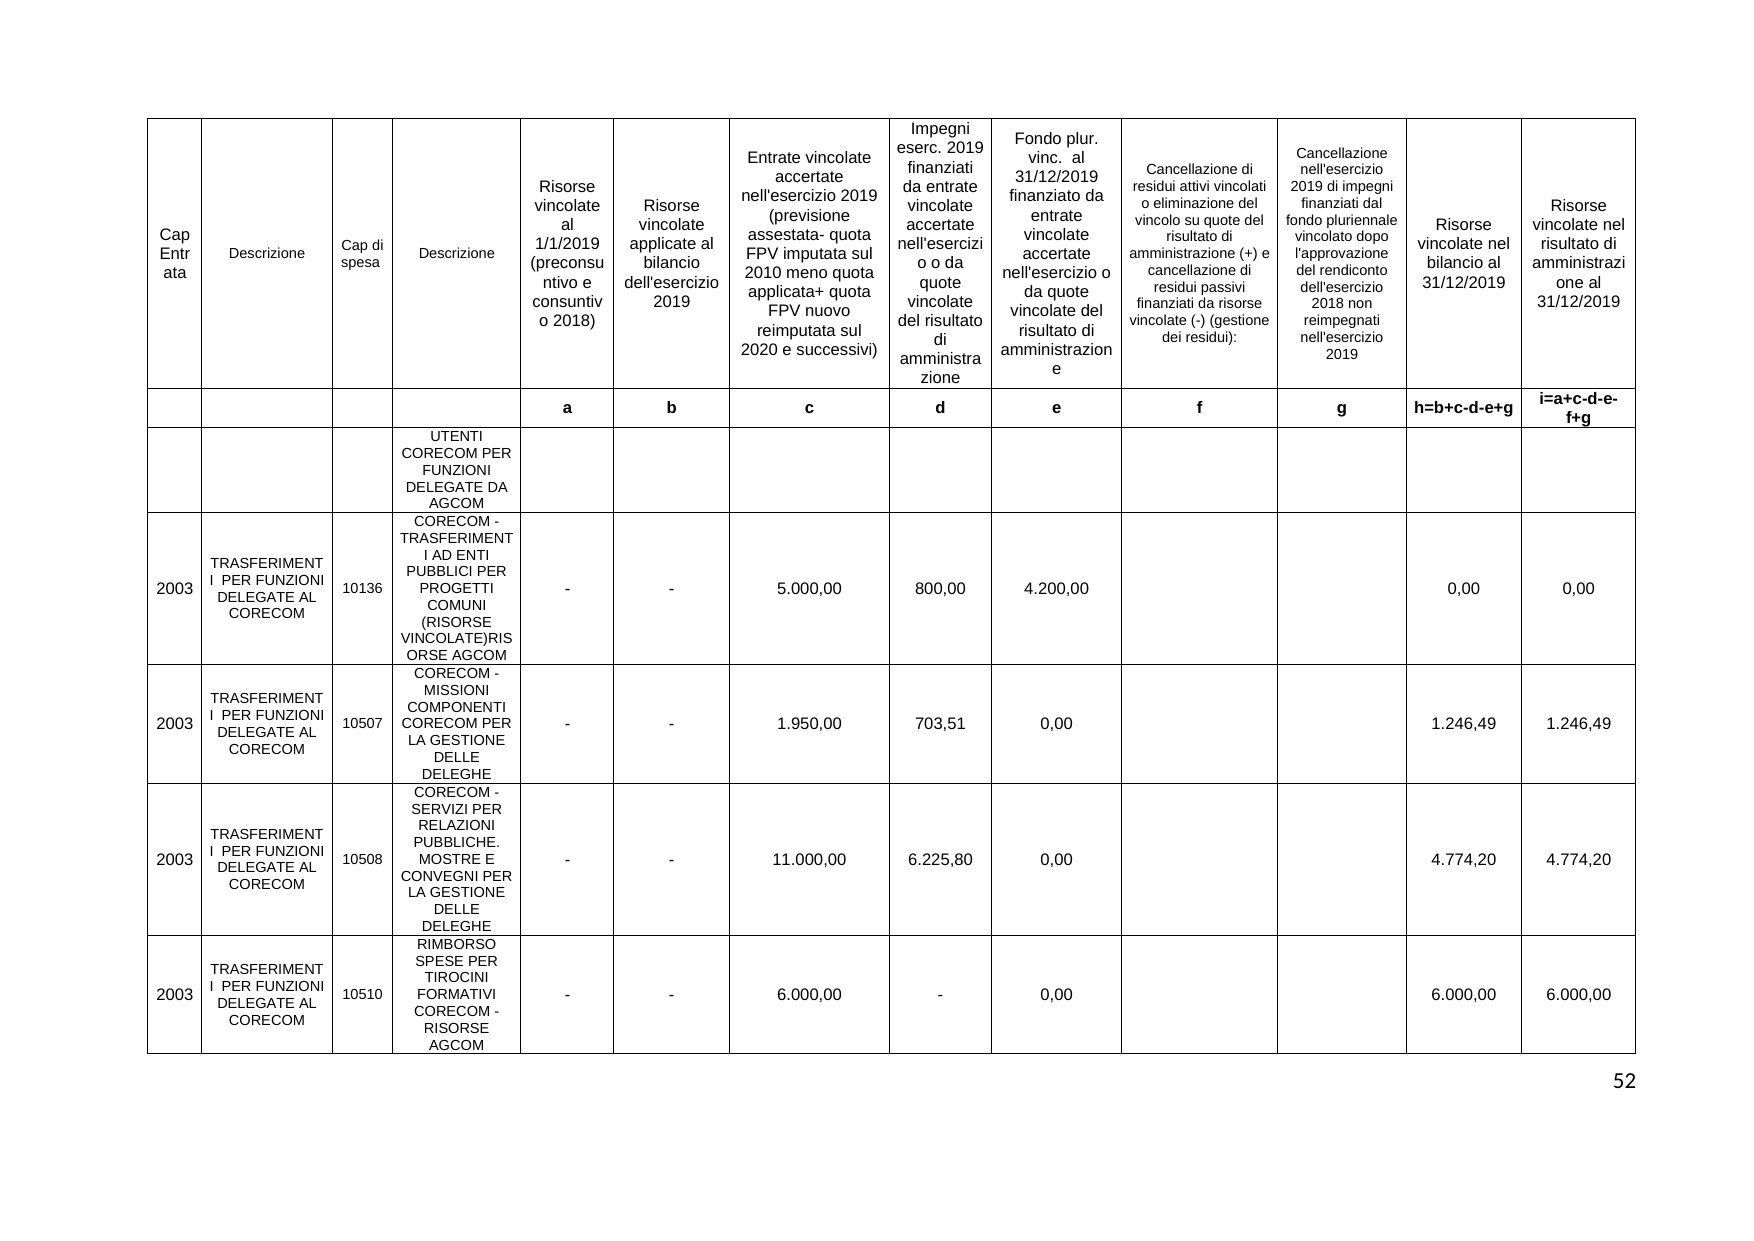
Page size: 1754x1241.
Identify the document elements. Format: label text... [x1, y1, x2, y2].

table_cell [202, 428, 332, 512]
table_cell 10136 [333, 513, 392, 664]
table_cell 0,00 [992, 665, 1121, 782]
table_header Descrizione [202, 119, 332, 387]
table_cell 0,00 [992, 936, 1121, 1053]
table_cell [148, 389, 201, 427]
table_cell [1278, 936, 1406, 1053]
table_cell 10508 [333, 784, 392, 934]
table_cell 5.000,00 [730, 513, 889, 664]
table_cell - [521, 513, 613, 664]
table_cell 4.200,00 [992, 513, 1121, 664]
table_cell CORECOM - TRASFERIMENTI AD ENTI PUBBLICI PER PROGETTI COMUNI (RISORSE VINCOLATE)RISORSE AGCOM [393, 513, 520, 664]
table_header Descrizione [393, 119, 520, 387]
table_cell [1122, 665, 1277, 782]
table_cell CORECOM - MISSIONI COMPONENTI CORECOM PER LA GESTIONE DELLE DELEGHE [393, 665, 520, 782]
table_cell b [614, 389, 729, 427]
table_header Cancellazione nell'esercizio 2019 di impegni finanziati dal fondo pluriennale vincolato dopo l'approvazione del rendiconto dell'esercizio 2018 non reimpegnati nell'esercizio 2019 [1278, 119, 1406, 387]
table_cell TRASFERIMENTI PER FUNZIONI DELEGATE AL CORECOM [202, 513, 332, 664]
table_cell 0,00 [1522, 513, 1635, 664]
table_cell 10507 [333, 665, 392, 782]
table_cell 2003 [148, 513, 201, 664]
table_header Cancellazione di residui attivi vincolati o eliminazione del vincolo su quote del risultato di amministrazione (+) e cancellazione di residui passivi finanziati da risorse vincolate (-) (gestione dei residui): [1122, 119, 1277, 387]
table_cell [1122, 513, 1277, 664]
table_cell TRASFERIMENTI PER FUNZIONI DELEGATE AL CORECOM [202, 784, 332, 934]
table_cell [1278, 784, 1406, 934]
table_cell 0,00 [992, 784, 1121, 934]
table_cell 703,51 [890, 665, 991, 782]
table_cell g [1278, 389, 1406, 427]
table_cell - [614, 665, 729, 782]
table_cell [202, 389, 332, 427]
table_cell e [992, 389, 1121, 427]
table_cell [1278, 428, 1406, 512]
table_header Entrate vincolate accertate nell'esercizio 2019 (previsione assestata- quota FPV imputata sul 2010 meno quota applicata+ quota FPV nuovo reimputata sul 2020 e successivi) [730, 119, 889, 387]
table_cell 6.225,80 [890, 784, 991, 934]
table_cell - [890, 936, 991, 1053]
table_cell [333, 389, 392, 427]
table_cell [1278, 665, 1406, 782]
table_cell - [614, 513, 729, 664]
table_cell [730, 428, 889, 512]
table_cell h=b+c-d-e+g [1407, 389, 1521, 427]
table_cell [1522, 428, 1635, 512]
table_cell 0,00 [1407, 513, 1521, 664]
table_cell - [614, 428, 729, 512]
table_cell UTENTI CORECOM PER FUNZIONI DELEGATE DA AGCOM [393, 428, 520, 512]
table_cell [393, 389, 520, 427]
table_cell 4.774,20 [1407, 784, 1521, 934]
table_header Fondo plur. vinc. al 31/12/2019 finanziato da entrate vincolate accertate nell'esercizio o da quote vincolate del risultato di amministrazione [992, 119, 1121, 387]
table_cell - [521, 665, 613, 782]
table_cell [1278, 513, 1406, 664]
table_cell c [730, 389, 889, 427]
table_cell RIMBORSO SPESE PER TIROCINI FORMATIVI CORECOM - RISORSE AGCOM [393, 936, 520, 1053]
table_cell [1122, 936, 1277, 1053]
table_cell - [521, 428, 613, 512]
table_cell 1.246,49 [1522, 665, 1635, 782]
table_cell [1407, 428, 1521, 512]
table_cell 6.000,00 [1522, 936, 1635, 1053]
table_cell [333, 428, 392, 512]
table_header Risorse vincolate nel risultato di amministrazione al 31/12/2019 [1522, 119, 1635, 387]
table_cell a [521, 389, 613, 427]
table_cell d [890, 389, 991, 427]
table_cell [992, 428, 1121, 512]
table_cell [1122, 428, 1277, 512]
table_cell 2003 [148, 665, 201, 782]
table_header Cap Entrata [148, 119, 201, 387]
table_cell 6.000,00 [730, 936, 889, 1053]
table_header Risorse vincolate al 1/1/2019 (preconsuntivo e consuntivo 2018) [521, 119, 613, 387]
table_cell [148, 428, 201, 512]
table_cell - [614, 936, 729, 1053]
table_cell TRASFERIMENTI PER FUNZIONI DELEGATE AL CORECOM [202, 936, 332, 1053]
table_cell f [1122, 389, 1277, 427]
table_header Risorse vincolate applicate al bilancio dell'esercizio 2019 [614, 119, 729, 387]
table_cell 4.774,20 [1522, 784, 1635, 934]
table_cell 800,00 [890, 513, 991, 664]
table_cell 1.246,49 [1407, 665, 1521, 782]
table_header Cap di spesa [333, 119, 392, 387]
table_cell 2003 [148, 784, 201, 934]
table_cell - [521, 936, 613, 1053]
table_cell 11.000,00 [730, 784, 889, 934]
table_cell [890, 428, 991, 512]
table_header Impegni eserc. 2019 finanziati da entrate vincolate accertate nell'esercizio o da quote vincolate del risultato di amministrazione [890, 119, 991, 387]
table_cell 10510 [333, 936, 392, 1053]
table_cell [1122, 784, 1277, 934]
table_cell 2003 [148, 936, 201, 1053]
table_cell TRASFERIMENTI PER FUNZIONI DELEGATE AL CORECOM [202, 665, 332, 782]
table_cell 6.000,00 [1407, 936, 1521, 1053]
table_cell - [521, 784, 613, 934]
table_header Risorse vincolate nel bilancio al 31/12/2019 [1407, 119, 1521, 387]
table_cell - [614, 784, 729, 934]
table_cell i=a+c-d-e-f+g [1522, 389, 1635, 427]
table_cell CORECOM - SERVIZI PER RELAZIONI PUBBLICHE. MOSTRE E CONVEGNI PER LA GESTIONE DELLE DELEGHE [393, 784, 520, 934]
table_cell 1.950,00 [730, 665, 889, 782]
